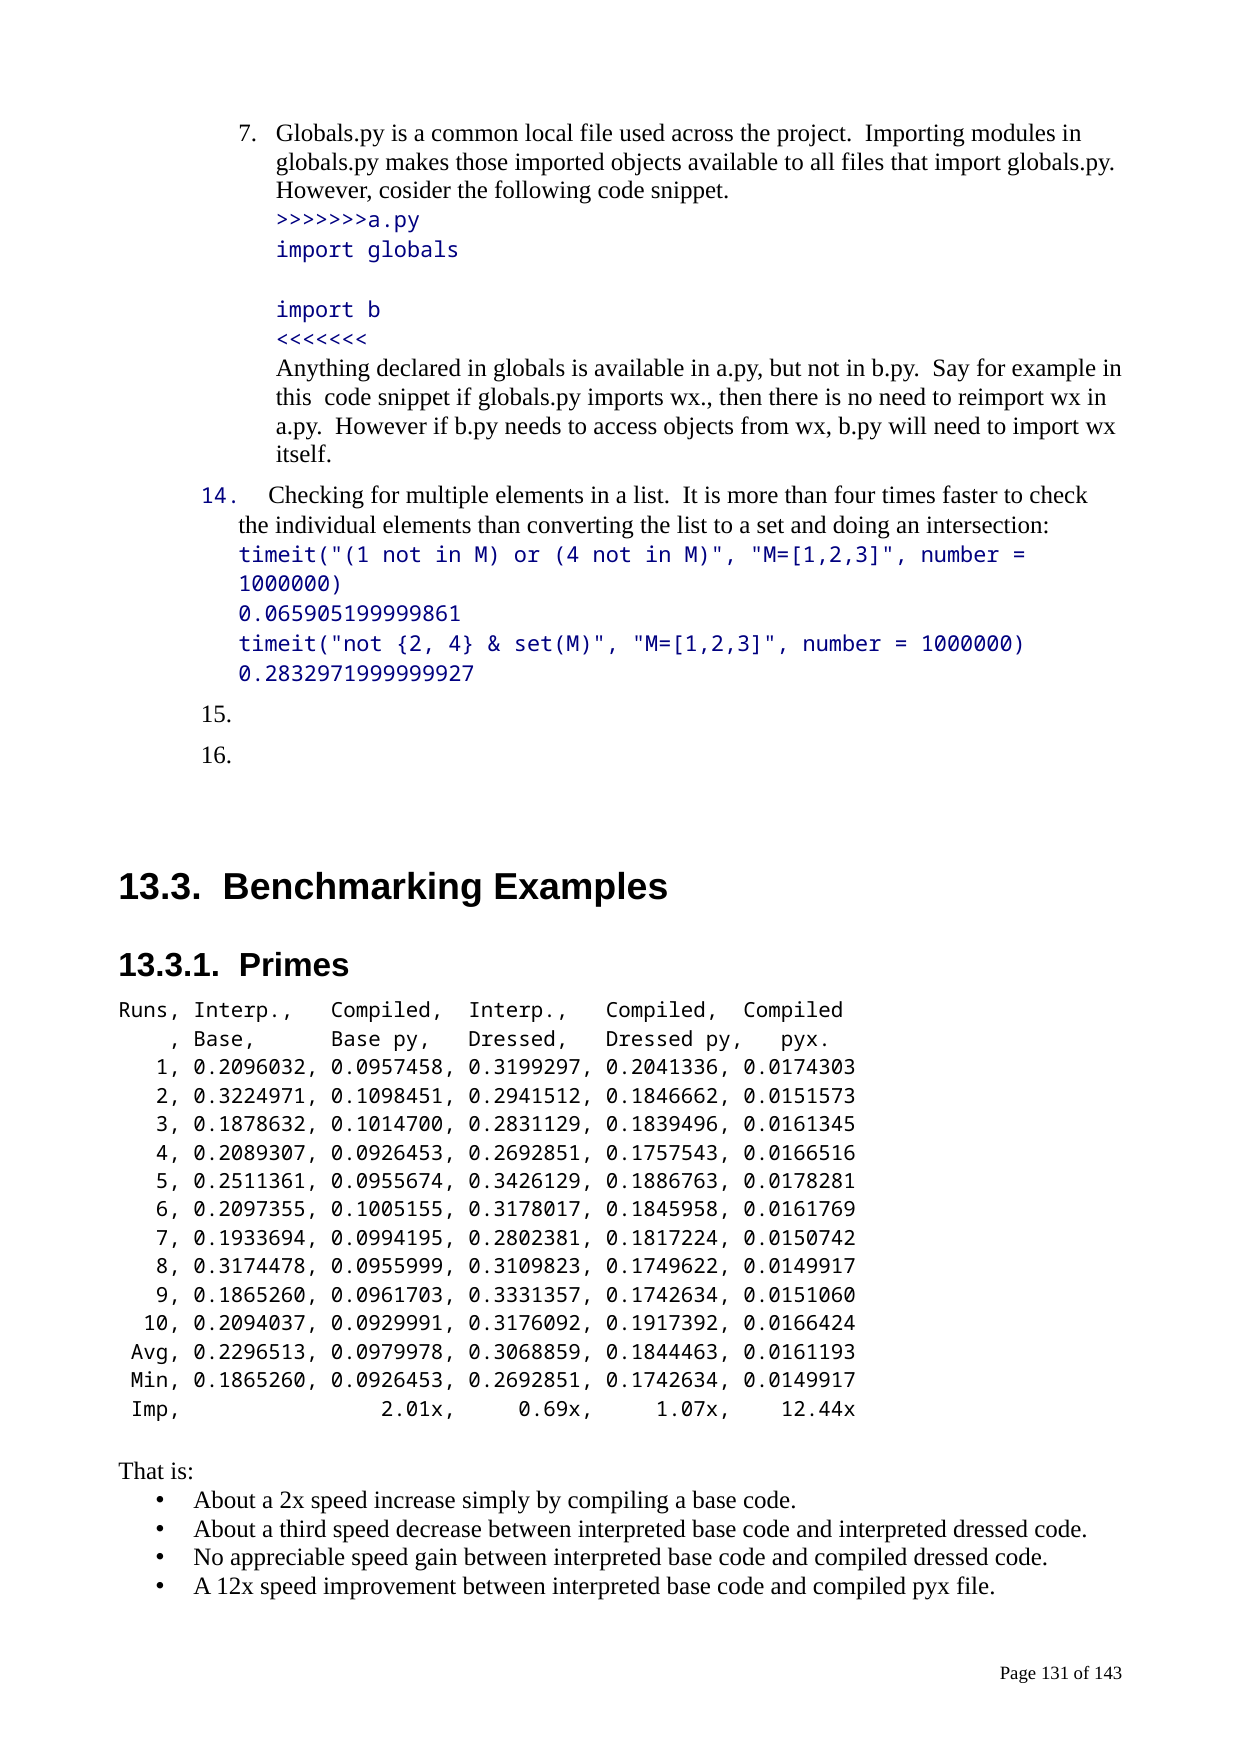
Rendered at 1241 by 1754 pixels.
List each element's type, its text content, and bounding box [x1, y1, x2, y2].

text 9, 0.1865260, 0.0961703, 0.3331357, 0.1742634, 0.0151060 [118, 1280, 1122, 1308]
text 5, 0.2511361, 0.0955674, 0.3426129, 0.1886763, 0.0178281 [118, 1166, 1122, 1194]
list About a third speed decrease between interpreted base code and interpreted dressed code. [156, 1514, 1122, 1542]
text 7, 0.1933694, 0.0994195, 0.2802381, 0.1817224, 0.0150742 [118, 1223, 1122, 1251]
list A 12x speed improvement between interpreted base code and compiled pyx file. [156, 1571, 1122, 1600]
text Runs, Interp., Compiled, Interp., Compiled, Compiled [118, 996, 1122, 1024]
text 6, 0.2097355, 0.1005155, 0.3178017, 0.1845958, 0.0161769 [118, 1194, 1122, 1223]
text 8, 0.3174478, 0.0955999, 0.3109823, 0.1749622, 0.0149917 [118, 1251, 1122, 1280]
subtitle Primes [118, 944, 1122, 983]
text Avg, 0.2296513, 0.0979978, 0.3068859, 0.1844463, 0.0161193 [118, 1337, 1122, 1365]
text 10, 0.2094037, 0.0929991, 0.3176092, 0.1917392, 0.0166424 [118, 1308, 1122, 1337]
text Min, 0.1865260, 0.0926453, 0.2692851, 0.1742634, 0.0149917 [118, 1365, 1122, 1394]
text 2, 0.3224971, 0.1098451, 0.2941512, 0.1846662, 0.0151573 [118, 1081, 1122, 1109]
subtitle Benchmarking Examples [118, 864, 1122, 907]
text 1, 0.2096032, 0.0957458, 0.3199297, 0.2041336, 0.0174303 [118, 1052, 1122, 1081]
text , Base, Base py, Dressed, Dressed py, pyx. [118, 1024, 1122, 1052]
list About a 2x speed increase simply by compiling a base code. [156, 1485, 1122, 1514]
list Globals.py is a common local file used across the project. Importing modules in globals.py makes those imported objects available to all files that import globals.py. However, cosider the following code snippet. >>>>>>>a.py import globals import b <<<<<<< Anything declared in globals is available in a.py, but not in b.py. Say for example in this code snippet if globals.py imports wx., then there is no need to reimport wx in a.py. However if b.py needs to access objects from wx, b.py will need to import wx itself. [238, 118, 1122, 468]
text Imp, 2.01x, 0.69x, 1.07x, 12.44x [118, 1394, 1122, 1422]
text 3, 0.1878632, 0.1014700, 0.2831129, 0.1839496, 0.0161345 [118, 1109, 1122, 1138]
list No appreciable speed gain between interpreted base code and compiled dressed code. [156, 1542, 1122, 1571]
text That is: [118, 1456, 1122, 1485]
text 4, 0.2089307, 0.0926453, 0.2692851, 0.1757543, 0.0166516 [118, 1138, 1122, 1166]
list Checking for multiple elements in a list. It is more than four times faster to check the individual elements than converting the list to a set and doing an intersection: timeit("(1 not in M) or (4 not in M)", "M=[1,2,3]", number = 1000000) 0.065905199999861 timeit("not {2, 4} & set(M)", "M=[1,2,3]", number = 1000000) 0.2832971999999927 [201, 480, 1122, 688]
